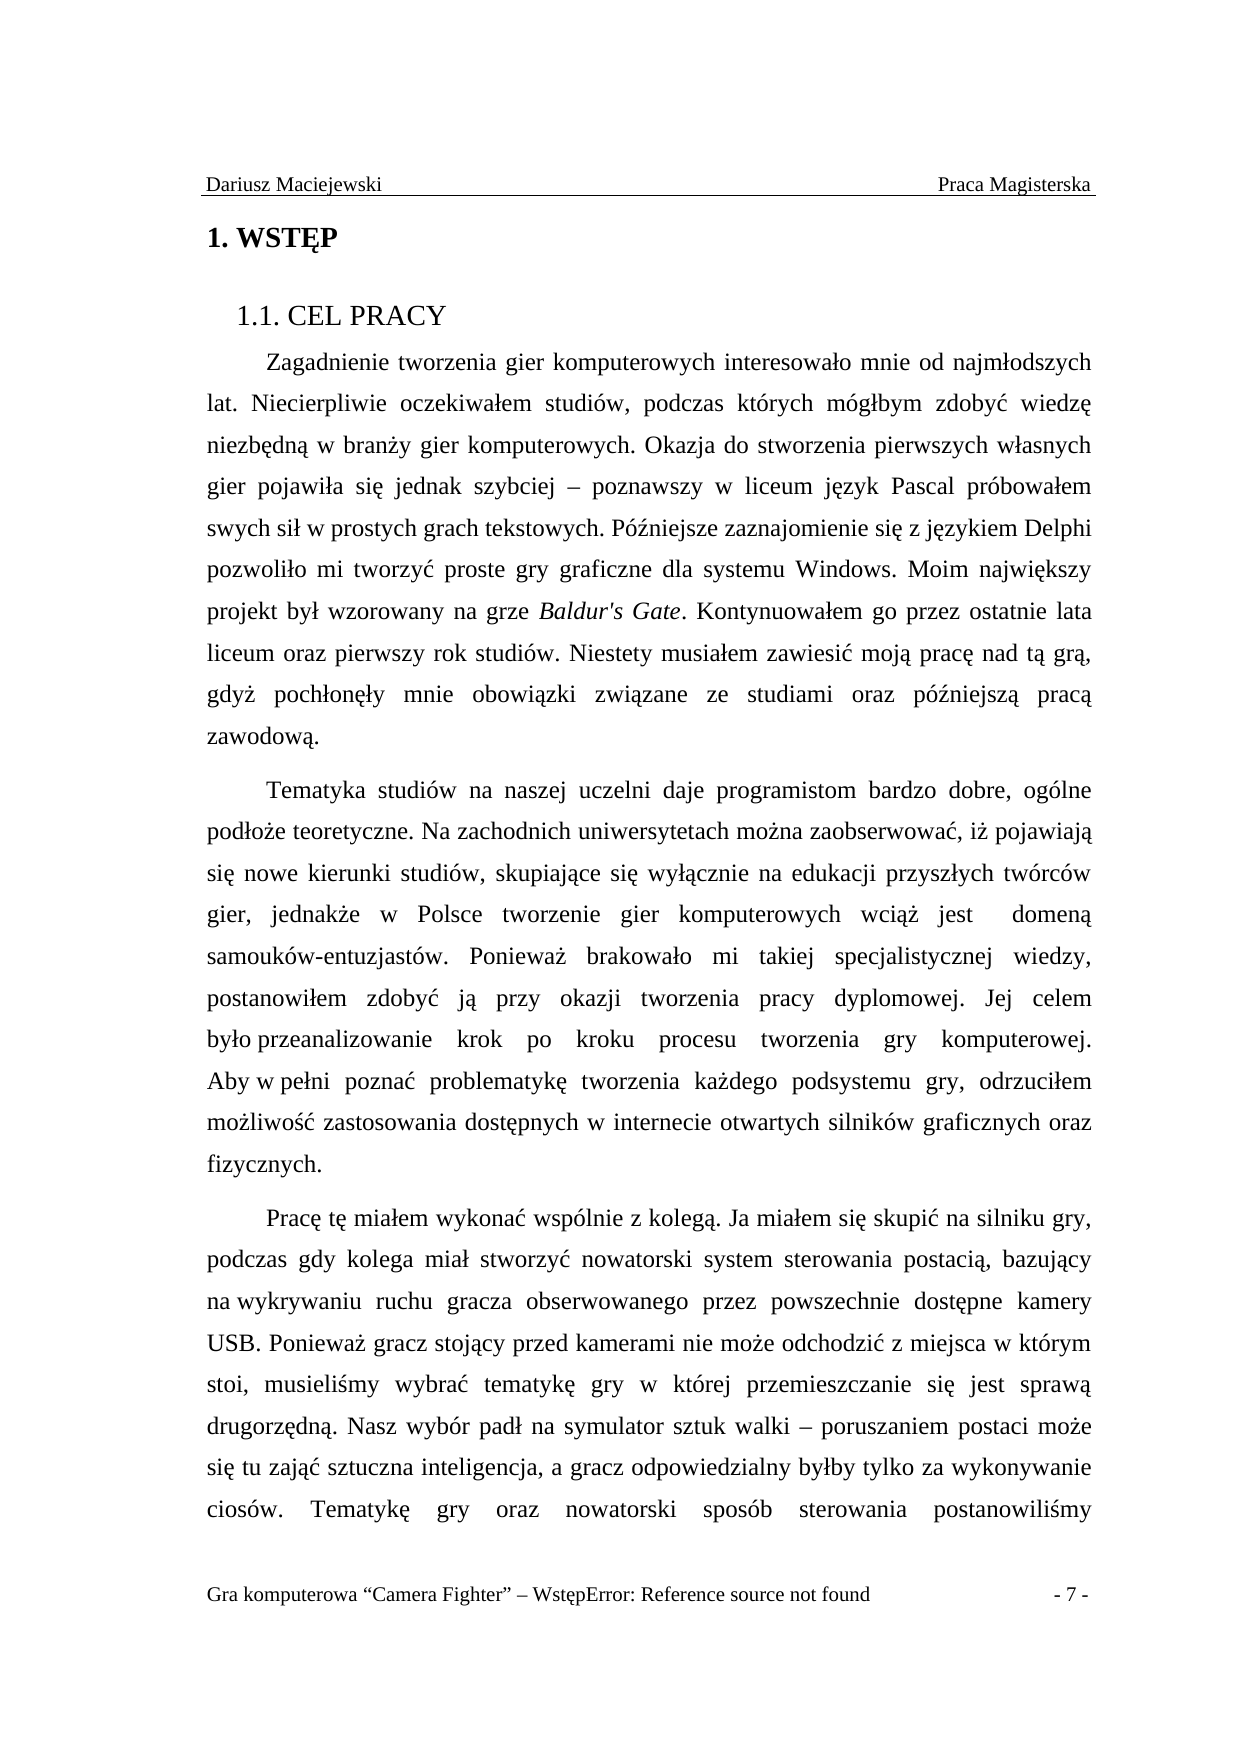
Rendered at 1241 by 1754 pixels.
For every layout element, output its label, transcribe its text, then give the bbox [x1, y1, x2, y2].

text Pracę tę miałem wykonać wspólnie z kolegą. Ja miałem się skupić na silniku gry, podczas gdy kolega miał stworzyć nowatorski system sterowania postacią, bazujący na wykrywaniu ruchu gracza obserwowanego przez powszechnie dostępne kamery USB. Ponieważ gracz stojący przed kamerami nie może odchodzić z miejsca w którym stoi, musieliśmy wybrać tematykę gry w której przemieszczanie się jest sprawą drugorzędną. Nasz wybór padł na symulator sztuk walki – poruszaniem postaci może się tu zająć sztuczna inteligencja, a gracz odpowiedzialny byłby tylko za wykonywanie ciosów. Tematykę gry oraz nowatorski sposób sterowania postanowiliśmy [207, 1204, 1092, 1523]
subtitle Wstęp [207, 221, 1092, 254]
subtitle Cel pracy [207, 299, 1092, 332]
text Zagadnienie tworzenia gier komputerowych interesowało mnie od najmłodszych lat. Niecierpliwie oczekiwałem studiów, podczas których mógłbym zdobyć wiedzę niezbędną w branży gier komputerowych. Okazja do stworzenia pierwszych własnych gier pojawiła się jednak szybciej – poznawszy w liceum język Pascal próbowałem swych sił w prostych grach tekstowych. Późniejsze zaznajomienie się z językiem Delphi pozwoliło mi tworzyć proste gry graficzne dla systemu Windows. Moim największy projekt był wzorowany na grze Baldur's Gate. Kontynuowałem go przez ostatnie lata liceum oraz pierwszy rok studiów. Niestety musiałem zawiesić moją pracę nad tą grą, gdyż pochłonęły mnie obowiązki związane ze studiami oraz późniejszą pracą zawodową. [207, 348, 1092, 749]
text Tematyka studiów na naszej uczelni daje programistom bardzo dobre, ogólne podłoże teoretyczne. Na zachodnich uniwersytetach można zaobserwować, iż pojawiają się nowe kierunki studiów, skupiające się wyłącznie na edukacji przyszłych twórców gier, jednakże w Polsce tworzenie gier komputerowych wciąż jest domeną samouków‑entuzjastów. Ponieważ brakowało mi takiej specjalistycznej wiedzy, postanowiłem zdobyć ją przy okazji tworzenia pracy dyplomowej. Jej celem było przeanalizowanie krok po kroku procesu tworzenia gry komputerowej. Aby w pełni poznać problematykę tworzenia każdego podsystemu gry, odrzuciłem możliwość zastosowania dostępnych w internecie otwartych silników graficznych oraz fizycznych. [207, 776, 1092, 1178]
